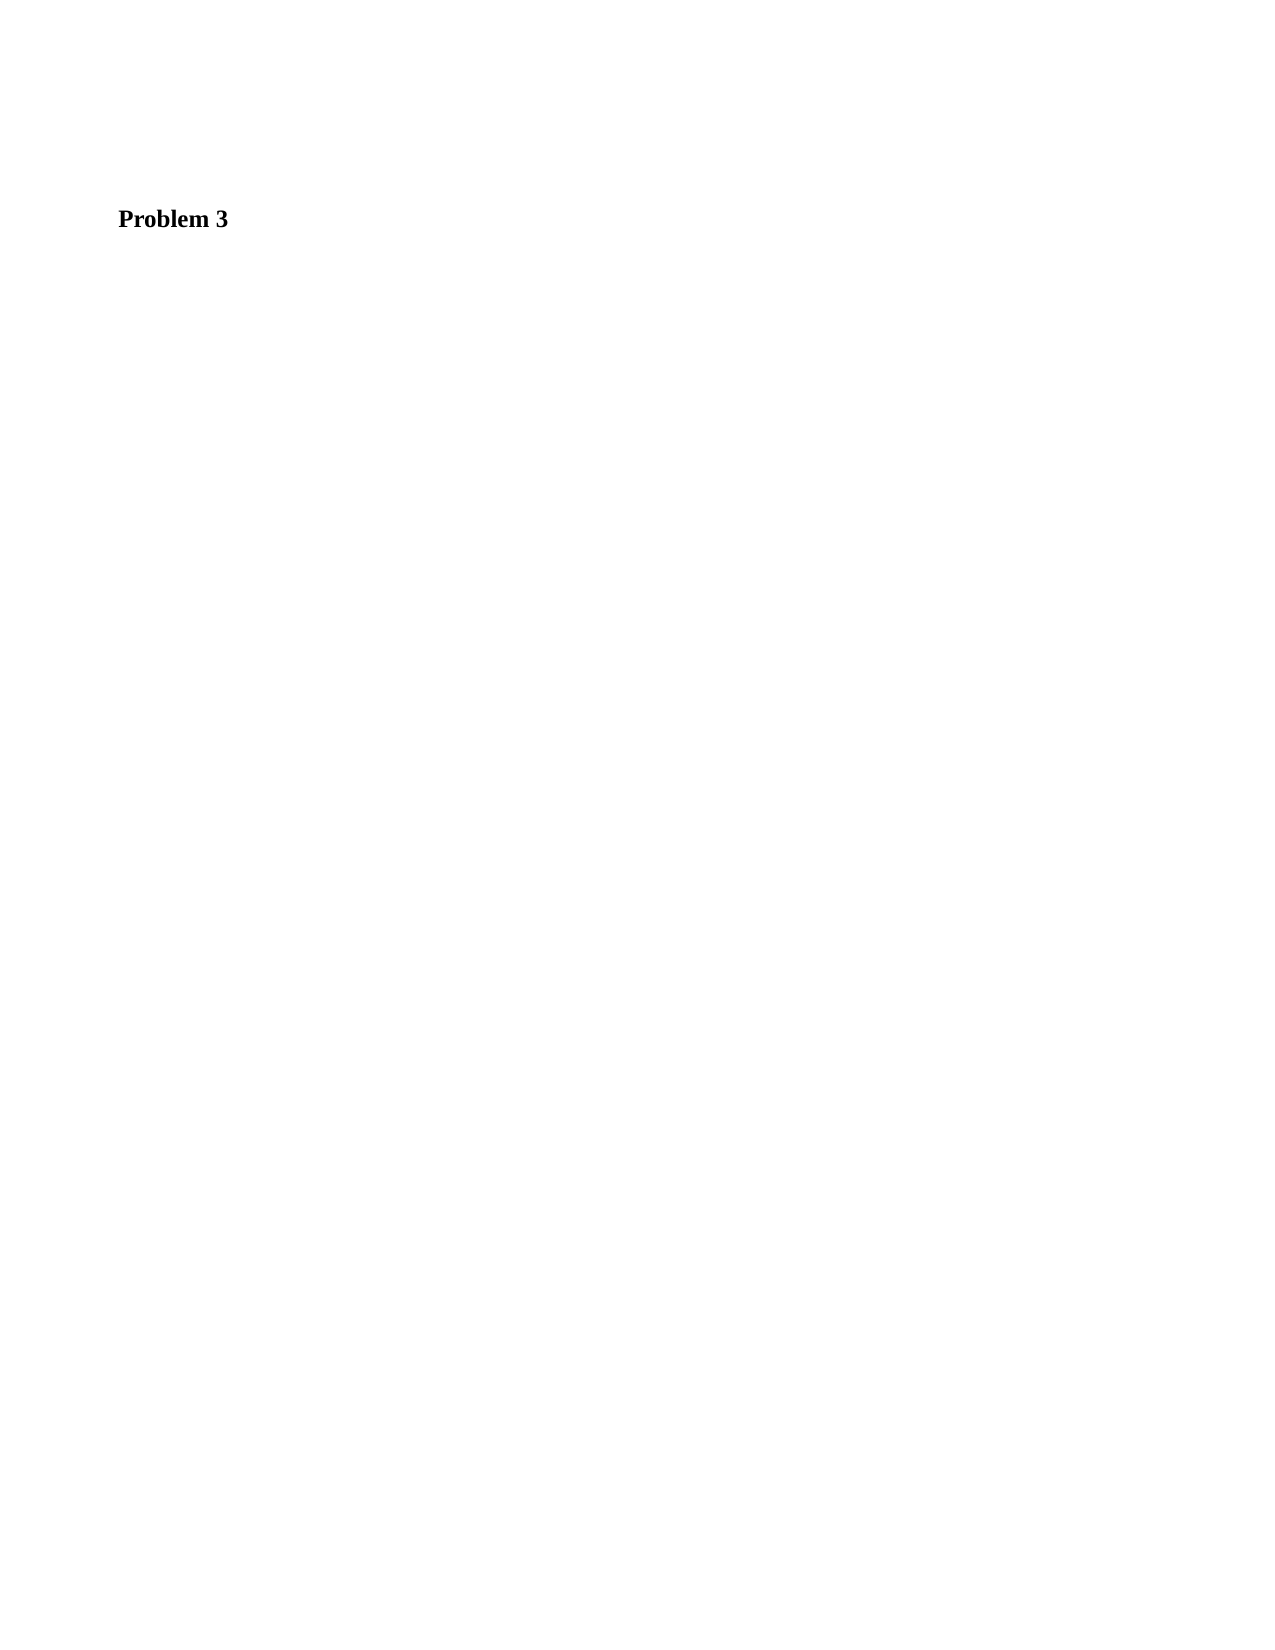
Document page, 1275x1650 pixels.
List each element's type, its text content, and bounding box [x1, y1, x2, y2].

text Problem 3 [118, 204, 1157, 233]
